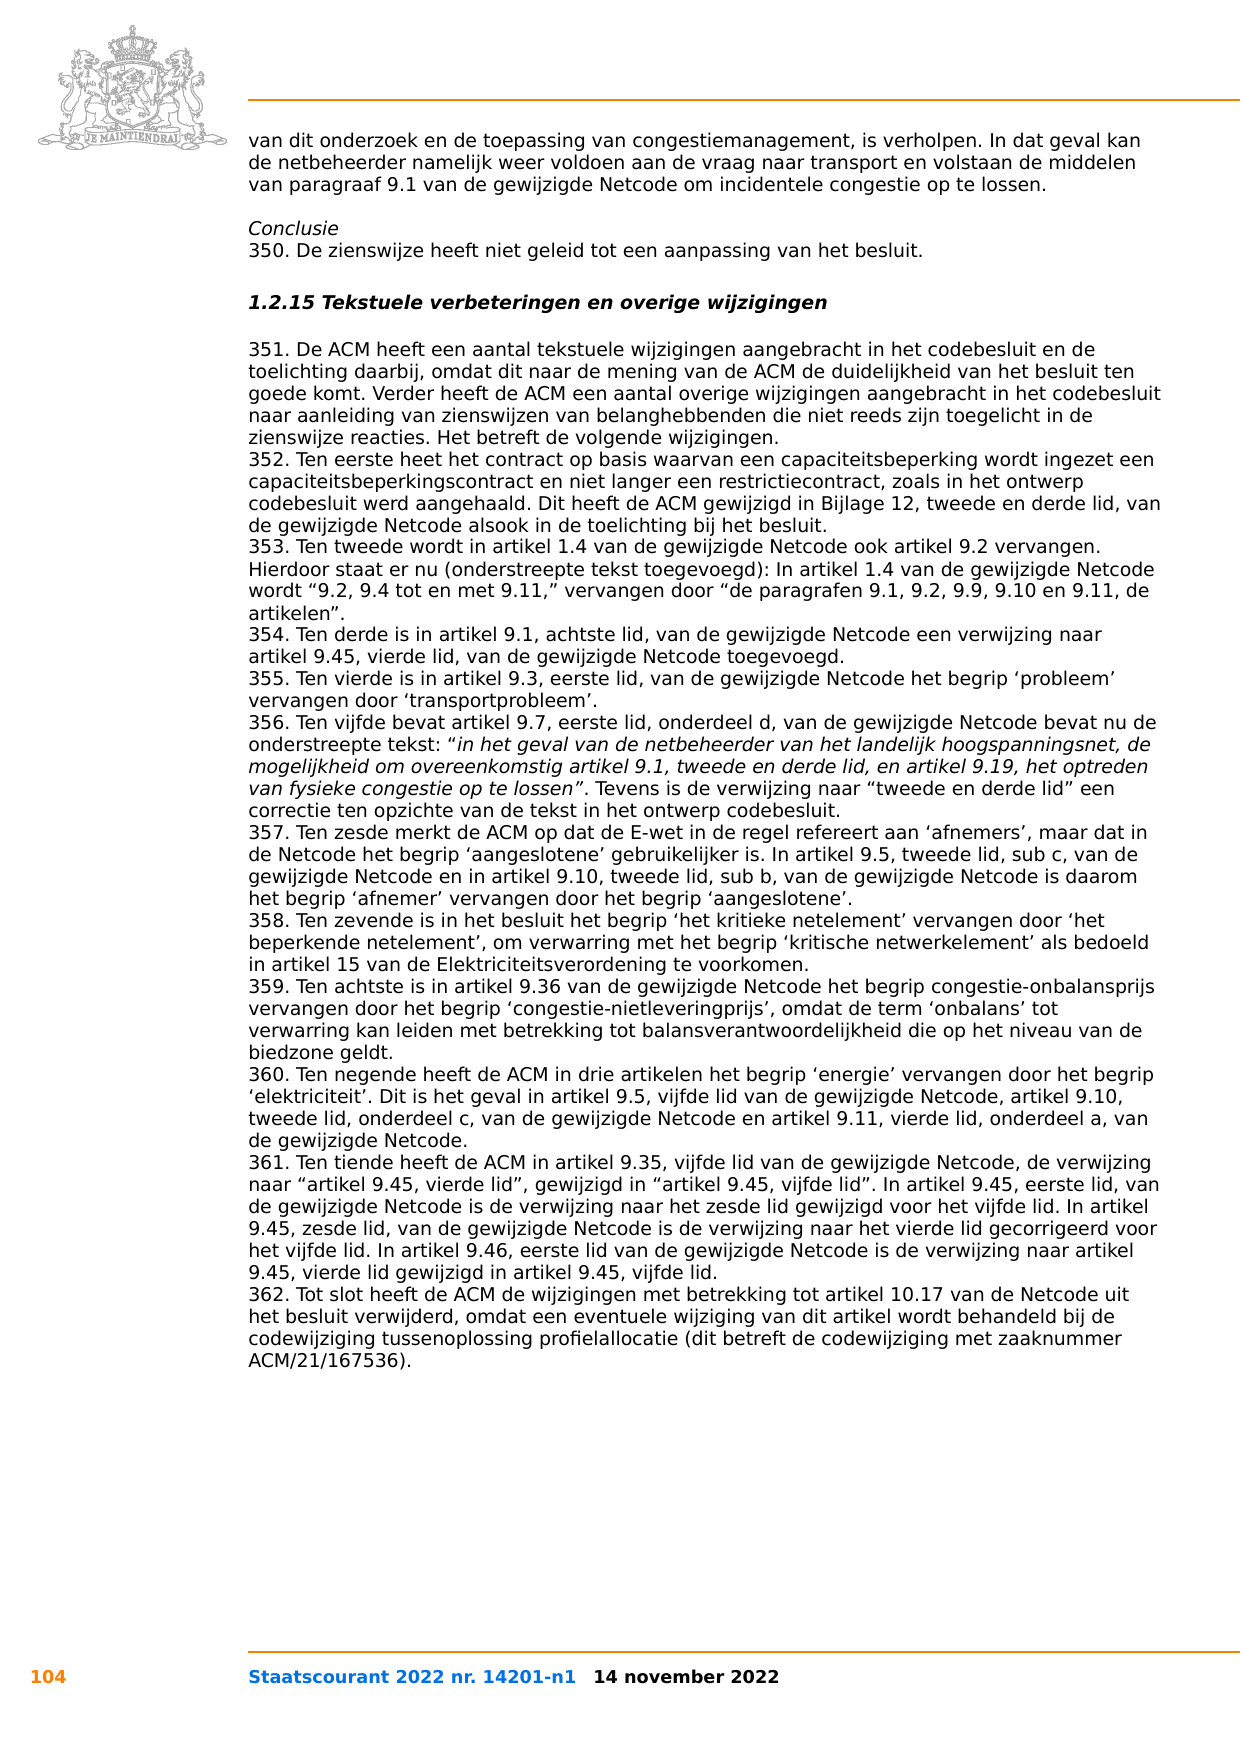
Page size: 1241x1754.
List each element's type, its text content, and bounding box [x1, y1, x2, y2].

text 351. De ACM heeft een aantal tekstuele wijzigingen aangebracht in het codebesluit en de toelichting daarbij, omdat dit naar de mening van de ACM de duidelijkheid van het besluit ten goede komt. Verder heeft de ACM een aantal overige wijzigingen aangebracht in het codebesluit naar aanleiding van zienswijzen van belanghebbenden die niet reeds zijn toegelicht in de zienswijze reacties. Het betreft de volgende wijzigingen. [248, 339, 1163, 448]
text van dit onderzoek en de toepassing van congestiemanagement, is verholpen. In dat geval kan de netbeheerder namelijk weer voldoen aan de vraag naar transport en volstaan de middelen van paragraaf 9.1 van de gewijzigde Netcode om incidentele congestie op te lossen. [248, 130, 1163, 196]
text 356. Ten vijfde bevat artikel 9.7, eerste lid, onderdeel d, van de gewijzigde Netcode bevat nu de onderstreepte tekst: “in het geval van de netbeheerder van het landelijk hoogspanningsnet, de mogelijkheid om overeenkomstig artikel 9.1, tweede en derde lid, en artikel 9.19, het optreden van fysieke congestie op te lossen”. Tevens is de verwijzing naar “tweede en derde lid” een correctie ten opzichte van de tekst in het ontwerp codebesluit. [248, 712, 1163, 822]
text 361. Ten tiende heeft de ACM in artikel 9.35, vijfde lid van de gewijzigde Netcode, de verwijzing naar “artikel 9.45, vierde lid”, gewijzigd in “artikel 9.45, vijfde lid”. In artikel 9.45, eerste lid, van de gewijzigde Netcode is de verwijzing naar het zesde lid gewijzigd voor het vijfde lid. In artikel 9.45, zesde lid, van de gewijzigde Netcode is de verwijzing naar het vierde lid gecorrigeerd voor het vijfde lid. In artikel 9.46, eerste lid van de gewijzigde Netcode is de verwijzing naar artikel 9.45, vierde lid gewijzigd in artikel 9.45, vijfde lid. [248, 1152, 1163, 1284]
picture [38, 25, 227, 150]
subtitle 1.2.15 Tekstuele verbeteringen en overige wijzigingen [248, 292, 1163, 314]
text 360. Ten negende heeft de ACM in drie artikelen het begrip ‘energie’ vervangen door het begrip ‘elektriciteit’. Dit is het geval in artikel 9.5, vijfde lid van de gewijzigde Netcode, artikel 9.10, tweede lid, onderdeel c, van de gewijzigde Netcode en artikel 9.11, vierde lid, onderdeel a, van de gewijzigde Netcode. [248, 1064, 1163, 1152]
text 355. Ten vierde is in artikel 9.3, eerste lid, van de gewijzigde Netcode het begrip ‘probleem’ vervangen door ‘transportprobleem’. [248, 668, 1163, 712]
text 358. Ten zevende is in het besluit het begrip ‘het kritieke netelement’ vervangen door ‘het beperkende netelement’, om verwarring met het begrip ‘kritische netwerkelement’ als bedoeld in artikel 15 van de Elektriciteitsverordening te voorkomen. [248, 910, 1163, 976]
text 354. Ten derde is in artikel 9.1, achtste lid, van de gewijzigde Netcode een verwijzing naar artikel 9.45, vierde lid, van de gewijzigde Netcode toegevoegd. [248, 624, 1163, 668]
text 357. Ten zesde merkt de ACM op dat de E-wet in de regel refereert aan ‘afnemers’, maar dat in de Netcode het begrip ‘aangeslotene’ gebruikelijker is. In artikel 9.5, tweede lid, sub c, van de gewijzigde Netcode en in artikel 9.10, tweede lid, sub b, van de gewijzigde Netcode is daarom het begrip ‘afnemer’ vervangen door het begrip ‘aangeslotene’. [248, 822, 1163, 910]
subtitle Conclusie [248, 218, 1163, 240]
text 352. Ten eerste heet het contract op basis waarvan een capaciteitsbeperking wordt ingezet een capaciteitsbeperkingscontract en niet langer een restrictiecontract, zoals in het ontwerp codebesluit werd aangehaald. Dit heeft de ACM gewijzigd in Bijlage 12, tweede en derde lid, van de gewijzigde Netcode alsook in de toelichting bij het besluit. [248, 448, 1163, 536]
text 353. Ten tweede wordt in artikel 1.4 van de gewijzigde Netcode ook artikel 9.2 vervangen. Hierdoor staat er nu (onderstreepte tekst toegevoegd): In artikel 1.4 van de gewijzigde Netcode wordt “9.2, 9.4 tot en met 9.11,” vervangen door “de paragrafen 9.1, 9.2, 9.9, 9.10 en 9.11, de artikelen”. [248, 536, 1163, 624]
text 350. De zienswijze heeft niet geleid tot een aanpassing van het besluit. [248, 240, 1163, 262]
text 359. Ten achtste is in artikel 9.36 van de gewijzigde Netcode het begrip congestie-onbalansprijs vervangen door het begrip ‘congestie-nietleveringprijs’, omdat de term ‘onbalans’ tot verwarring kan leiden met betrekking tot balansverantwoordelijkheid die op het niveau van de biedzone geldt. [248, 976, 1163, 1064]
text 362. Tot slot heeft de ACM de wijzigingen met betrekking tot artikel 10.17 van de Netcode uit het besluit verwijderd, omdat een eventuele wijziging van dit artikel wordt behandeld bij de codewijziging tussenoplossing profielallocatie (dit betreft de codewijziging met zaaknummer ACM/21/167536). [248, 1284, 1163, 1372]
